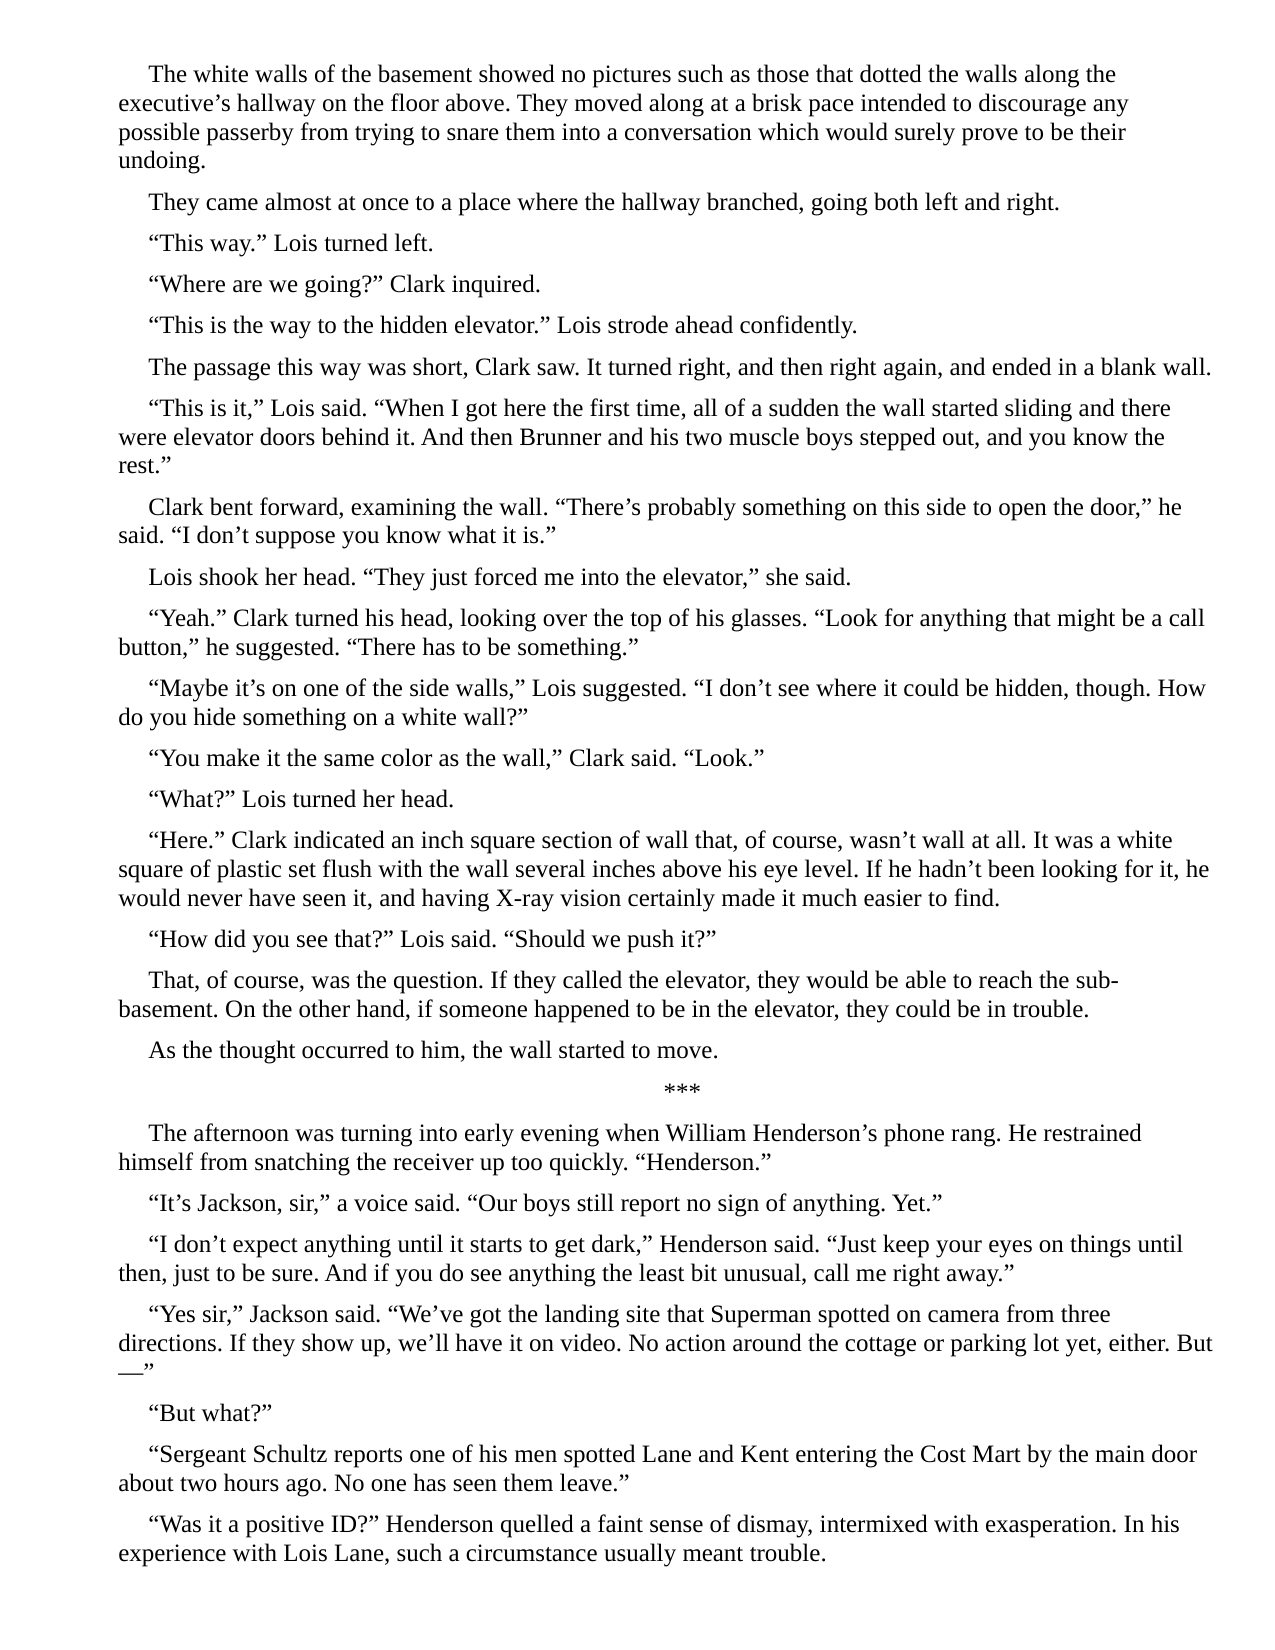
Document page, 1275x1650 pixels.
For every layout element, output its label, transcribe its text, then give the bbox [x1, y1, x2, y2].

text They came almost at once to a place where the hallway branched, going both left and right. [118, 187, 1216, 215]
text “Here.” Clark indicated an inch square section of wall that, of course, wasn’t wall at all. It was a white square of plastic set flush with the wall several inches above his eye level. If he hadn’t been looking for it, he would never have seen it, and having X-ray vision certainly made it much easier to find. [118, 825, 1216, 912]
text Clark bent forward, examining the wall. “There’s probably something on this side to open the door,” he said. “I don’t suppose you know what it is.” [118, 492, 1216, 549]
text “This way.” Lois turned left. [118, 228, 1216, 257]
text “This is it,” Lois said. “When I got here the first time, all of a sudden the wall started sliding and there were elevator doors behind it. And then Brunner and his two muscle boys stepped out, and you know the rest.” [118, 393, 1216, 479]
text The white walls of the basement showed no pictures such as those that dotted the walls along the executive’s hallway on the floor above. They moved along at a brisk pace intended to discourage any possible passerby from trying to snare them into a conversation which would surely prove to be their undoing. [118, 59, 1216, 174]
text That, of course, was the question. If they called the elevator, they would be able to reach the sub-basement. On the other hand, if someone happened to be in the elevator, they could be in trouble. [118, 965, 1216, 1023]
text “Yeah.” Clark turned his head, looking over the top of his glasses. “Look for anything that might be a call button,” he suggested. “There has to be something.” [118, 603, 1216, 660]
text “You make it the same color as the wall,” Clark said. “Look.” [118, 743, 1216, 772]
text “What?” Lois turned her head. [118, 784, 1216, 813]
text “But what?” [118, 1398, 1216, 1427]
text “I don’t expect anything until it starts to get dark,” Henderson said. “Just keep your eyes on things until then, just to be sure. And if you do see anything the least bit unusual, call me right away.” [118, 1229, 1216, 1287]
text “Yes sir,” Jackson said. “We’ve got the landing site that Superman spotted on camera from three directions. If they show up, we’ll have it on video. No action around the cottage or parking lot yet, either. But —” [118, 1299, 1216, 1385]
text *** [118, 1077, 1216, 1105]
text As the thought occurred to him, the wall started to move. [118, 1035, 1216, 1064]
text “This is the way to the hidden elevator.” Lois strode ahead confidently. [118, 310, 1216, 339]
text “It’s Jackson, sir,” a voice said. “Our boys still report no sign of anything. Yet.” [118, 1188, 1216, 1217]
text Lois shook her head. “They just forced me into the elevator,” she said. [118, 562, 1216, 590]
text The afternoon was turning into early evening when William Henderson’s phone rang. He restrained himself from snatching the receiver up too quickly. “Henderson.” [118, 1118, 1216, 1175]
text “Maybe it’s on one of the side walls,” Lois suggested. “I don’t see where it could be hidden, though. How do you hide something on a white wall?” [118, 673, 1216, 730]
text “How did you see that?” Lois said. “Should we push it?” [118, 924, 1216, 953]
text “Was it a positive ID?” Henderson quelled a faint sense of dismay, intermixed with exasperation. In his experience with Lois Lane, such a circumstance usually meant trouble. [118, 1509, 1216, 1567]
text “Sergeant Schultz reports one of his men spotted Lane and Kent entering the Cost Mart by the main door about two hours ago. No one has seen them leave.” [118, 1439, 1216, 1497]
text The passage this way was short, Clark saw. It turned right, and then right again, and ended in a blank wall. [118, 352, 1216, 380]
text “Where are we going?” Clark inquired. [118, 269, 1216, 298]
